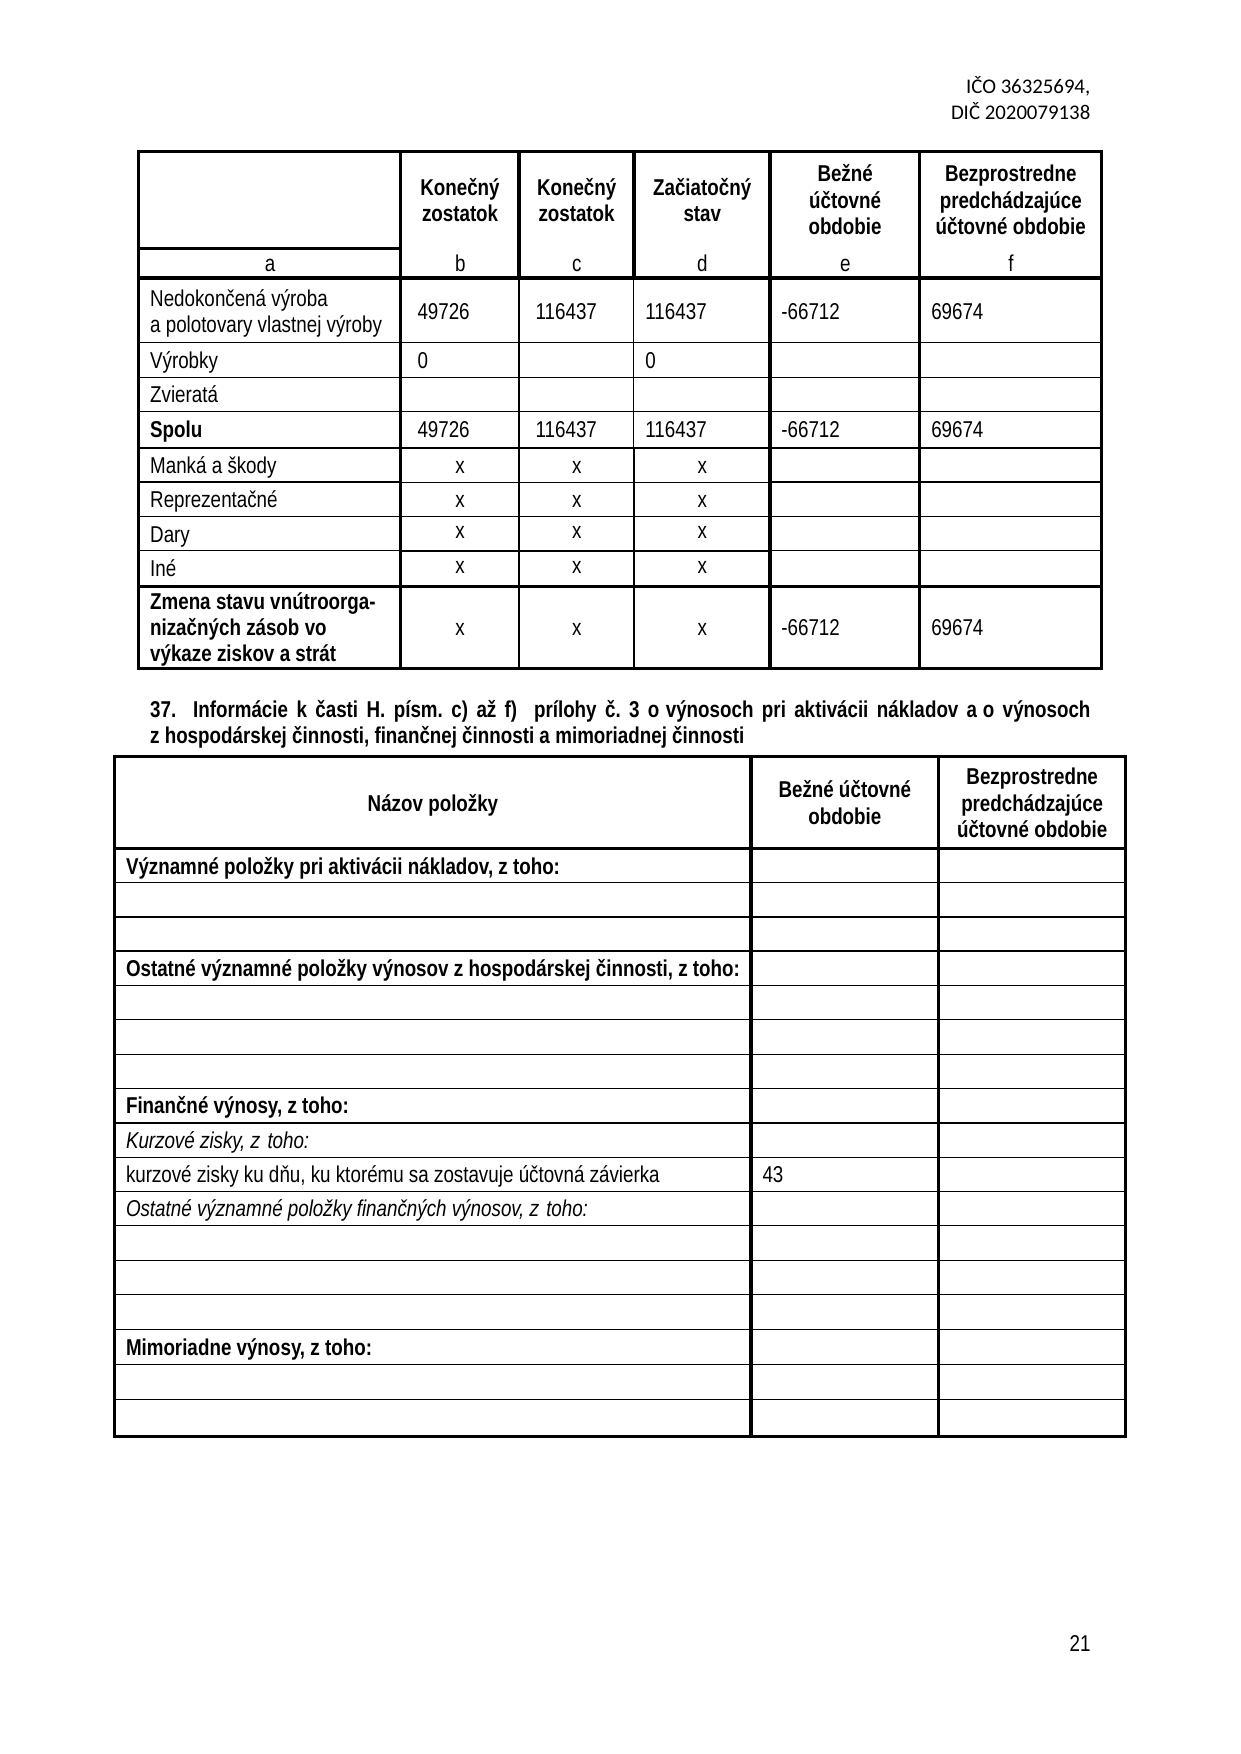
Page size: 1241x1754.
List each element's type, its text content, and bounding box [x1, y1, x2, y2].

table_cell x [520, 588, 633, 667]
table_cell d [636, 247, 768, 276]
table_cell 69674 [921, 412, 1100, 447]
table_cell [940, 883, 1124, 916]
table_cell [940, 1158, 1124, 1191]
table_cell [753, 1124, 937, 1157]
table_cell Konečný zostatok [402, 153, 517, 247]
table_cell 49726 [402, 412, 518, 447]
table_header Bezprostredne predchádzajúce účtovné obdobie [940, 758, 1124, 847]
table_cell [921, 483, 1100, 516]
table_cell [772, 343, 918, 377]
table_cell [940, 850, 1124, 882]
table_cell [940, 1400, 1124, 1435]
table_cell Výrobky [140, 343, 399, 377]
table_cell [753, 1055, 937, 1088]
table_cell x [635, 552, 768, 584]
table_cell x [635, 588, 768, 667]
table_cell x [402, 483, 518, 516]
table_cell Finančné výnosy, z toho: [116, 1089, 749, 1122]
table_cell [753, 952, 937, 985]
table_cell [921, 378, 1100, 411]
table_cell 69674 [921, 588, 1100, 667]
table_cell x [520, 517, 633, 550]
table_cell [940, 1124, 1124, 1157]
table_cell x [402, 449, 518, 481]
table_cell [940, 1020, 1124, 1053]
table_cell [116, 883, 749, 916]
table_cell [753, 850, 937, 882]
table_cell [772, 517, 918, 550]
table_cell 0 [634, 343, 768, 377]
table_cell x [635, 517, 768, 550]
table_cell Konečný zostatok [521, 153, 632, 247]
table_cell 116437 [520, 280, 633, 342]
table_cell [940, 1192, 1124, 1225]
table_cell 116437 [634, 280, 768, 342]
table_cell x [635, 483, 768, 516]
table_cell x [520, 483, 633, 516]
table_header [140, 153, 399, 247]
table_cell [753, 1295, 937, 1328]
table_cell Nedokončená výroba a polotovary vlastnej výroby [140, 280, 399, 342]
table_cell 116437 [520, 412, 633, 447]
table_cell -66712 [772, 588, 918, 667]
table_cell [772, 378, 918, 411]
table_cell 43 [753, 1158, 937, 1191]
table_header Bežné účtovné obdobie [753, 758, 937, 847]
table_cell [940, 1089, 1124, 1122]
table_cell 49726 [402, 280, 518, 342]
table_cell [116, 1020, 749, 1053]
table_cell Ostatné významné položky výnosov z hospodárskej činnosti, z toho: [116, 952, 749, 985]
table_cell [116, 1365, 749, 1399]
table_cell [753, 1365, 937, 1399]
table_cell b [402, 247, 517, 276]
table_cell [753, 1261, 937, 1294]
table_cell [772, 449, 918, 481]
table_cell [753, 1089, 937, 1122]
table_cell 69674 [921, 280, 1100, 342]
table_cell x [520, 552, 633, 584]
table_cell [921, 551, 1100, 584]
table_cell x [520, 449, 633, 481]
table_cell [753, 1330, 937, 1364]
table_cell [921, 343, 1100, 377]
table_cell [940, 1295, 1124, 1328]
table_cell [116, 986, 749, 1019]
table_cell Významné položky pri aktivácii nákladov, z toho: [116, 850, 749, 882]
table_cell a [140, 250, 399, 276]
table_cell Dary [140, 517, 399, 550]
table_cell [753, 986, 937, 1019]
table_cell [940, 1226, 1124, 1260]
table_cell [116, 1261, 749, 1294]
table_cell [921, 517, 1100, 550]
table_cell [520, 378, 633, 411]
table_cell [940, 1365, 1124, 1399]
table_cell [753, 1400, 937, 1435]
table_cell Manká a škody [140, 449, 399, 481]
table_cell x [402, 517, 518, 550]
table_cell Začiatočný stav [636, 153, 768, 247]
table_cell [116, 1055, 749, 1088]
table_cell [772, 483, 918, 516]
table_header Názov položky [116, 758, 749, 847]
table_cell [753, 883, 937, 916]
table_cell [753, 918, 937, 950]
table_cell 0 [402, 343, 518, 377]
table_cell [116, 1400, 749, 1435]
table_cell [772, 551, 918, 584]
table_cell kurzové zisky ku dňu, ku ktorému sa zostavuje účtovná závierka [116, 1158, 749, 1191]
table_cell Bezprostredne predchádzajúce účtovné obdobie [921, 153, 1100, 247]
table_cell -66712 [772, 412, 918, 447]
table_cell [921, 449, 1100, 481]
table_cell [116, 1226, 749, 1260]
table_cell [940, 986, 1124, 1019]
table_cell Reprezentačné [140, 483, 399, 516]
table_cell Zvieratá [140, 378, 399, 411]
table_cell Ostatné významné položky finančných výnosov, z toho: [116, 1192, 749, 1225]
table_cell [940, 1055, 1124, 1088]
table_cell x [402, 552, 518, 584]
table_cell Mimoriadne výnosy, z toho: [116, 1330, 749, 1364]
table_cell 116437 [634, 412, 768, 447]
table_cell Bežné účtovné obdobie [772, 153, 918, 247]
table_cell [116, 1295, 749, 1328]
table_cell -66712 [772, 280, 918, 342]
table_cell [940, 952, 1124, 985]
table_cell Kurzové zisky, z toho: [116, 1124, 749, 1157]
table_cell x [402, 588, 518, 667]
table_cell Iné [140, 551, 399, 584]
table_cell [520, 343, 633, 377]
table_cell [753, 1192, 937, 1225]
table_cell [940, 1330, 1124, 1364]
table_cell f [921, 247, 1100, 276]
table_cell e [772, 247, 918, 276]
table_cell [116, 918, 749, 950]
table_cell [634, 378, 768, 411]
table_cell [940, 1261, 1124, 1294]
table_cell [753, 1226, 937, 1260]
table_cell Spolu [140, 412, 399, 447]
title 37. Informácie k časti H. písm. c) až f) prílohy č. 3 o výnosoch pri aktivácii nákladov a o výnosoch z hospodárskej činnosti, finančnej činnosti a mimoriadnej činnosti [150, 696, 1090, 749]
table_cell x [635, 449, 768, 481]
table_cell [940, 918, 1124, 950]
table_cell c [521, 247, 632, 276]
table_cell [753, 1020, 937, 1053]
table_cell Zmena stavu vnútroorga-nizačných zásob vo výkaze ziskov a strát [140, 588, 399, 667]
table_cell [402, 378, 518, 411]
